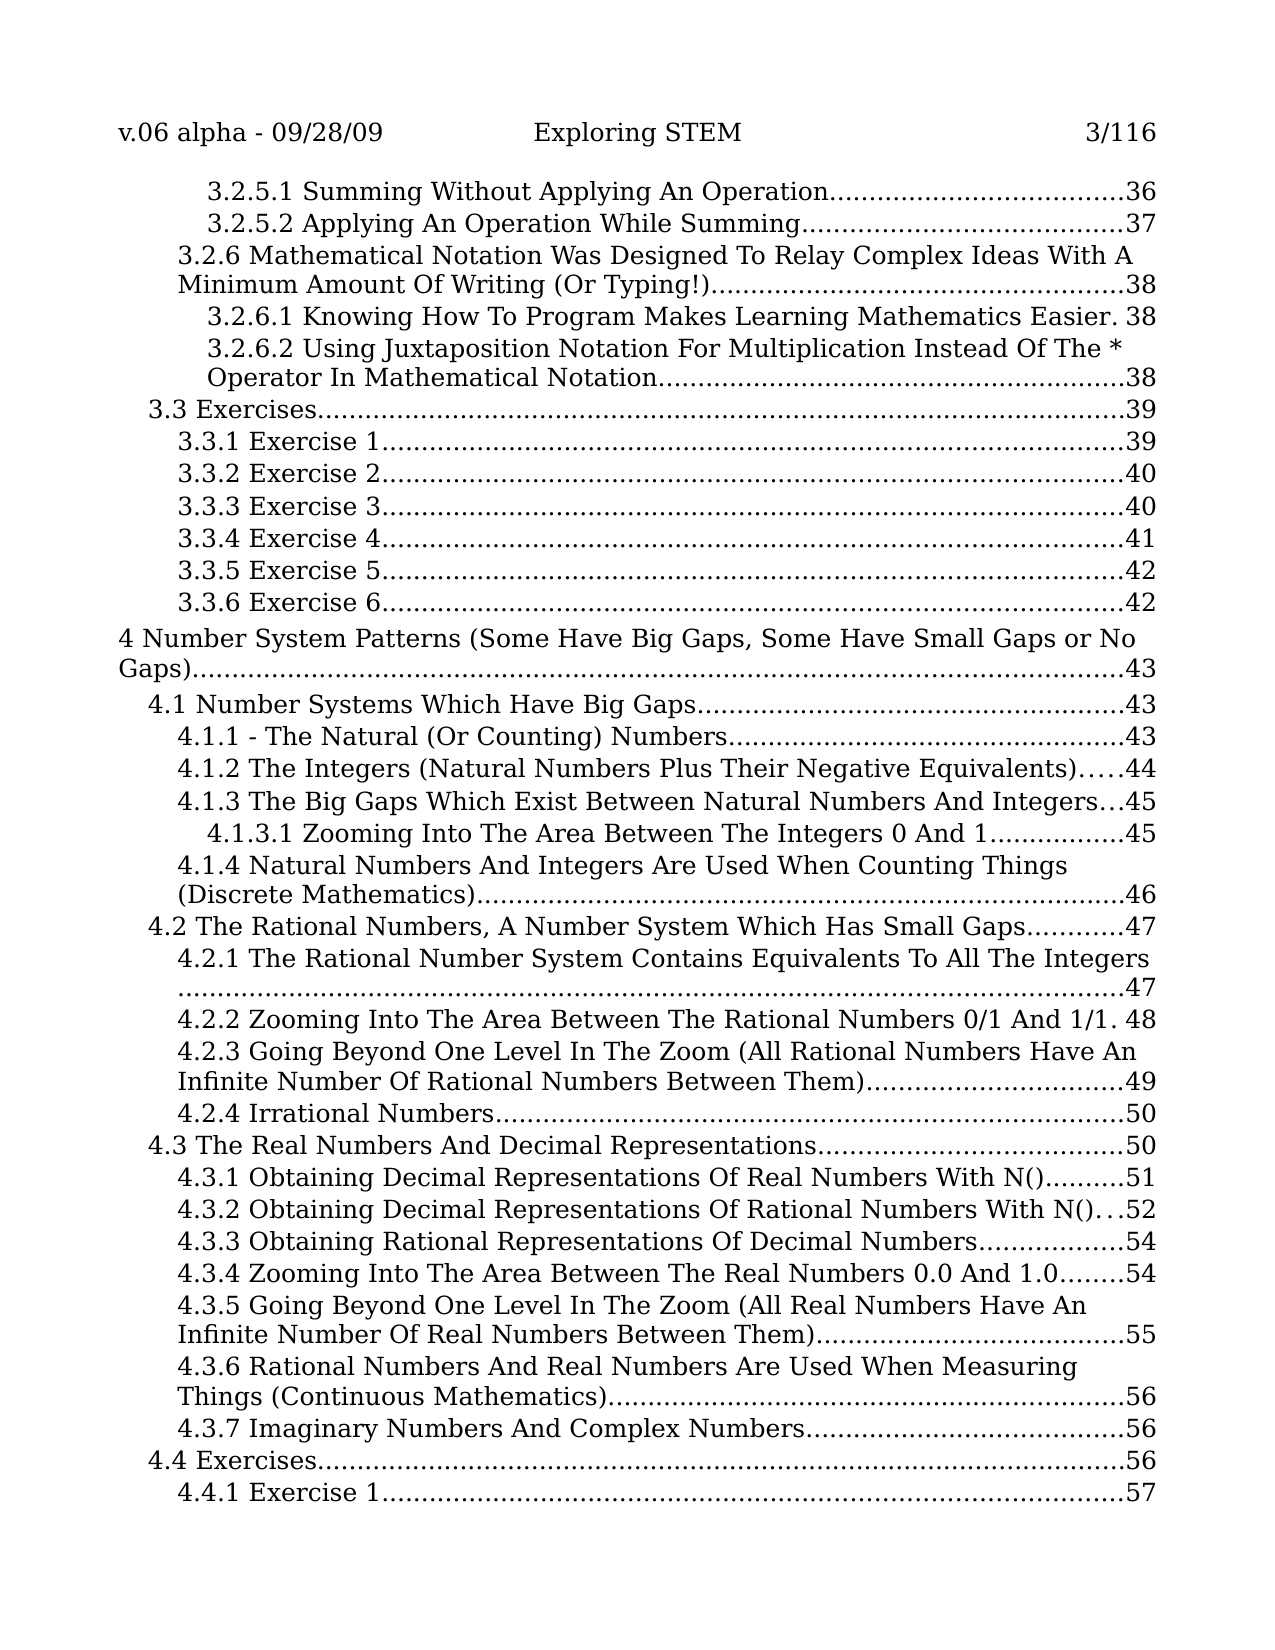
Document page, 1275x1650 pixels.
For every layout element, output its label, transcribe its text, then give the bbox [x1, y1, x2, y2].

text 4 Number System Patterns (Some Have Big Gaps, Some Have Small Gaps or No Gaps) 43 [118, 625, 1157, 683]
text 3.3.2 Exercise 2 40 [177, 460, 1157, 489]
text 3.3.1 Exercise 1 39 [177, 428, 1157, 457]
text 3.2.6.1 Knowing How To Program Makes Learning Mathematics Easier 38 [207, 302, 1157, 331]
text 3.2.6.2 Using Juxtaposition Notation For Multiplication Instead Of The * Operator In Mathematical Notation 38 [207, 334, 1157, 393]
text 4.2 The Rational Numbers, A Number System Which Has Small Gaps 47 [148, 912, 1157, 941]
text 3.2.5.1 Summing Without Applying An Operation 36 [207, 177, 1157, 206]
text 3.3.4 Exercise 4 41 [177, 524, 1157, 553]
text 4.4.1 Exercise 1 57 [177, 1478, 1157, 1507]
text 4.3.1 Obtaining Decimal Representations Of Real Numbers With N() 51 [177, 1163, 1157, 1192]
text 4.3.3 Obtaining Rational Representations Of Decimal Numbers 54 [177, 1227, 1157, 1256]
text 4.3.5 Going Beyond One Level In The Zoom (All Real Numbers Have An Infinite Number Of Real Numbers Between Them) 55 [177, 1291, 1157, 1350]
text 4.2.4 Irrational Numbers 50 [177, 1099, 1157, 1128]
text 3.2.6 Mathematical Notation Was Designed To Relay Complex Ideas With A Minimum Amount Of Writing (Or Typing!) 38 [177, 241, 1157, 299]
text 3.3 Exercises 39 [148, 396, 1157, 425]
text 4.2.1 The Rational Number System Contains Equivalents To All The Integers 47 [177, 944, 1157, 1003]
text 4.3.7 Imaginary Numbers And Complex Numbers 56 [177, 1414, 1157, 1443]
text 4.1.1 - The Natural (Or Counting) Numbers 43 [177, 723, 1157, 752]
text 4.3 The Real Numbers And Decimal Representations 50 [148, 1131, 1157, 1160]
text 4.1 Number Systems Which Have Big Gaps 43 [148, 691, 1157, 720]
text 4.1.2 The Integers (Natural Numbers Plus Their Negative Equivalents) 44 [177, 755, 1157, 784]
text 4.4 Exercises 56 [148, 1446, 1157, 1475]
text 4.1.3.1 Zooming Into The Area Between The Integers 0 And 1 45 [207, 819, 1157, 848]
text 4.3.6 Rational Numbers And Real Numbers Are Used When Measuring Things (Continuous Mathematics). 56 [177, 1353, 1157, 1411]
text 3.2.5.2 Applying An Operation While Summing 37 [207, 209, 1157, 238]
text 4.2.3 Going Beyond One Level In The Zoom (All Rational Numbers Have An Infinite Number Of Rational Numbers Between Them) 49 [177, 1038, 1157, 1096]
text 4.3.2 Obtaining Decimal Representations Of Rational Numbers With N() 52 [177, 1195, 1157, 1224]
text 4.1.3 The Big Gaps Which Exist Between Natural Numbers And Integers 45 [177, 787, 1157, 816]
text 3.3.3 Exercise 3 40 [177, 492, 1157, 521]
text 4.3.4 Zooming Into The Area Between The Real Numbers 0.0 And 1.0 54 [177, 1259, 1157, 1288]
text 3.3.5 Exercise 5 42 [177, 556, 1157, 585]
text 4.2.2 Zooming Into The Area Between The Rational Numbers 0/1 And 1/1 48 [177, 1006, 1157, 1035]
text 3.3.6 Exercise 6 42 [177, 588, 1157, 617]
text 4.1.4 Natural Numbers And Integers Are Used When Counting Things (Discrete Mathematics) 46 [177, 851, 1157, 909]
